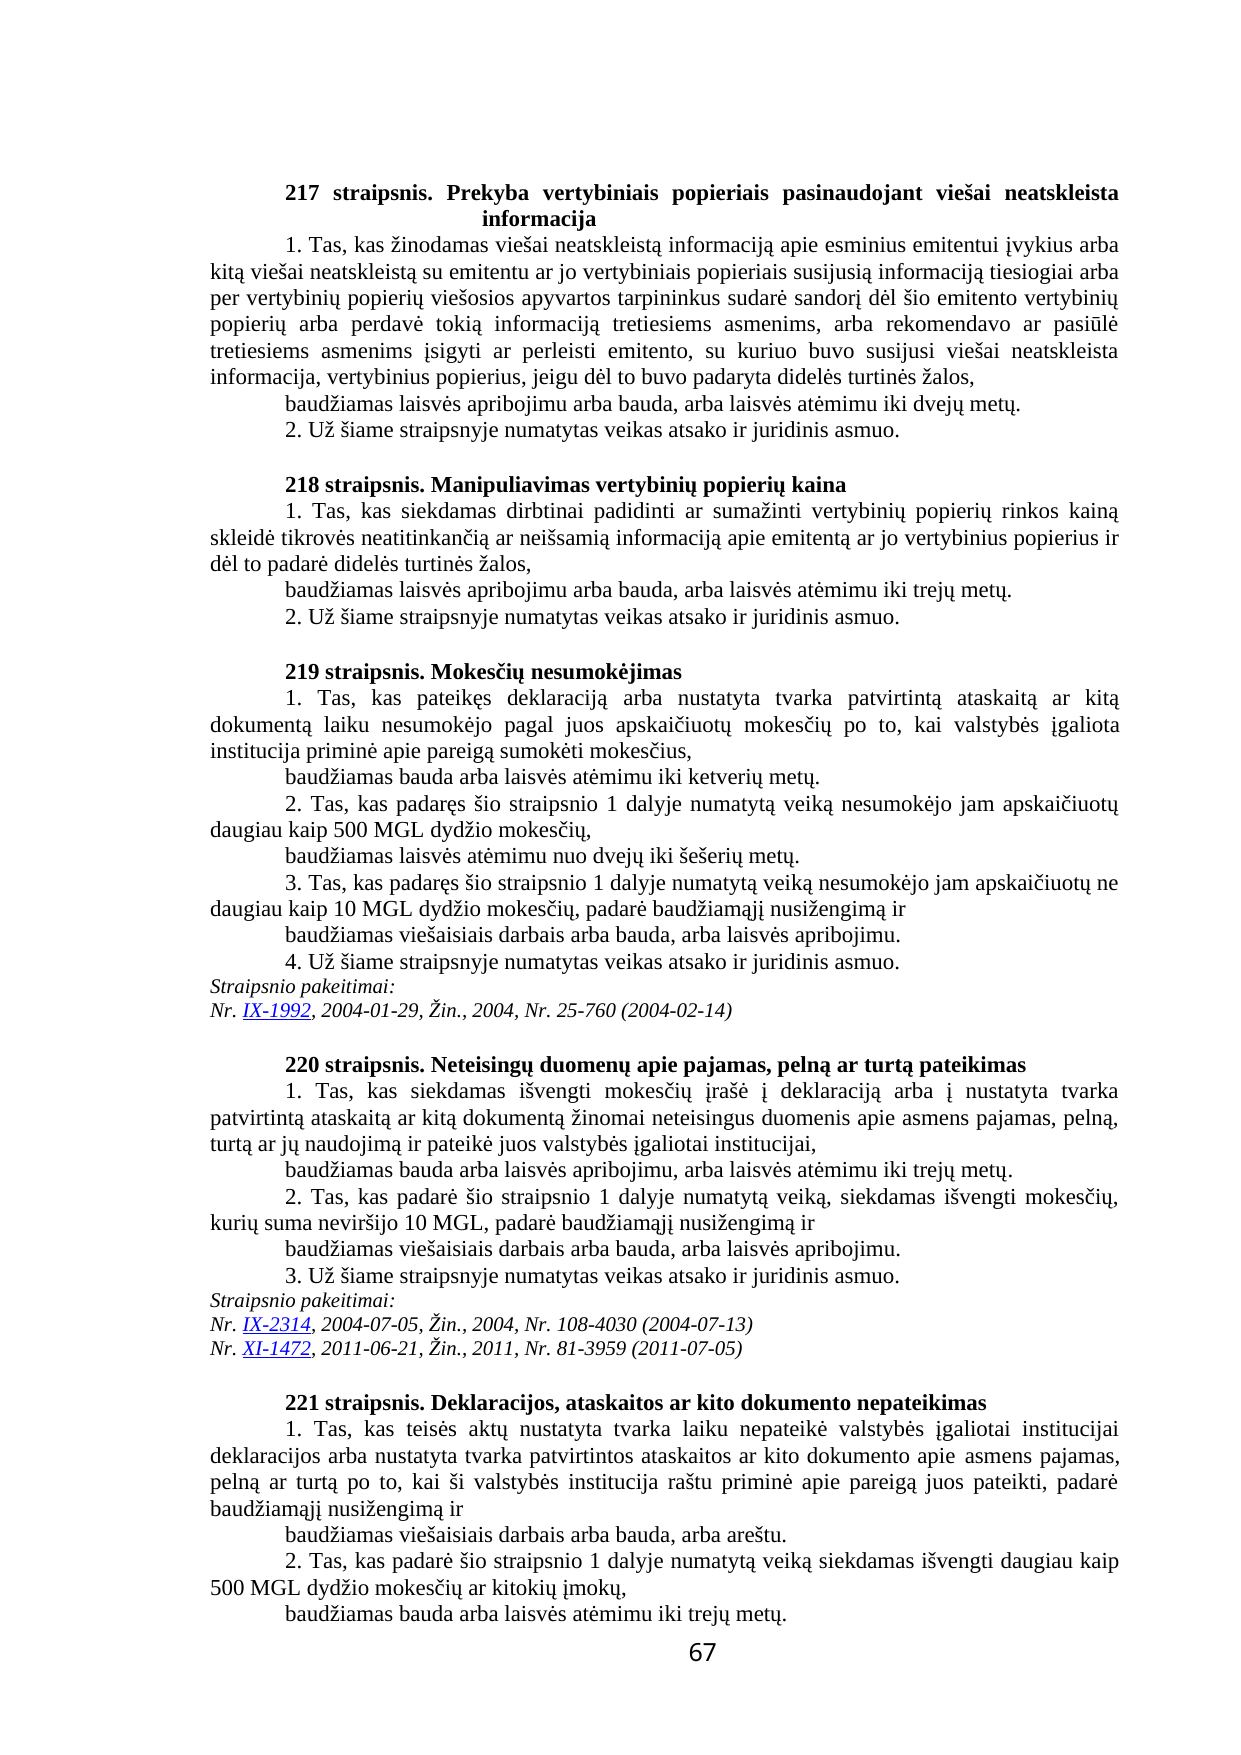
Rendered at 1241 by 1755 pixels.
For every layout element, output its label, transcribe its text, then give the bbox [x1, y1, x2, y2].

text baudžiamas laisvės atėmimu nuo dvejų iki šešerių metų. [210, 842, 1120, 869]
text 4. Už šiame straipsnyje numatytas veikas atsako ir juridinis asmuo. [210, 948, 1120, 974]
text 2. Už šiame straipsnyje numatytas veikas atsako ir juridinis asmuo. [210, 603, 1120, 629]
text baudžiamas viešaisiais darbais arba bauda, arba laisvės apribojimu. [210, 1236, 1120, 1262]
text baudžiamas viešaisiais darbais arba bauda, arba areštu. [210, 1521, 1120, 1547]
text 218 straipsnis. Manipuliavimas vertybinių popierių kaina [210, 471, 1120, 497]
text 221 straipsnis. Deklaracijos, ataskaitos ar kito dokumento nepateikimas [210, 1389, 1120, 1416]
text 1. Tas, kas siekdamas dirbtinai padidinti ar sumažinti vertybinių popierių rinkos kainą skleidė tikrovės neatitinkančią ar neišsamią informaciją apie emitentą ar jo vertybinius popierius ir dėl to padarė didelės turtinės žalos, [210, 497, 1120, 576]
text 2. Tas, kas padarė šio straipsnio 1 dalyje numatytą veiką, siekdamas išvengti mokesčių, kurių suma neviršijo 10 MGL, padarė baudžiamąjį nusižengimą ir [210, 1183, 1120, 1236]
text Straipsnio pakeitimai: [210, 1288, 1120, 1312]
text baudžiamas laisvės apribojimu arba bauda, arba laisvės atėmimu iki dvejų metų. [210, 389, 1120, 416]
text 217 straipsnis. Prekyba vertybiniais popieriais pasinaudojant viešai neatskleista informacija [285, 179, 1120, 231]
text 1. Tas, kas teisės aktų nustatyta tvarka laiku nepateikė valstybės įgaliotai institucijai deklaracijos arba nustatyta tvarka patvirtintos ataskaitos ar kito dokumento apie asmens pajamas, pelną ar turtą po to, kai ši valstybės institucija raštu priminė apie pareigą juos pateikti, padarė baudžiamąjį nusižengimą ir [210, 1416, 1120, 1521]
text 3. Už šiame straipsnyje numatytas veikas atsako ir juridinis asmuo. [210, 1262, 1120, 1288]
text 2. Už šiame straipsnyje numatytas veikas atsako ir juridinis asmuo. [210, 416, 1120, 442]
text Nr. XI-1472, 2011-06-21, Žin., 2011, Nr. 81-3959 (2011-07-05) [210, 1336, 1120, 1360]
text baudžiamas bauda arba laisvės atėmimu iki ketverių metų. [210, 763, 1120, 790]
text baudžiamas bauda arba laisvės atėmimu iki trejų metų. [210, 1600, 1120, 1626]
text 1. Tas, kas siekdamas išvengti mokesčių įrašė į deklaraciją arba į nustatyta tvarka patvirtintą ataskaitą ar kitą dokumentą žinomai neteisingus duomenis apie asmens pajamas, pelną, turtą ar jų naudojimą ir pateikė juos valstybės įgaliotai institucijai, [210, 1077, 1120, 1156]
text Nr. IX-2314, 2004-07-05, Žin., 2004, Nr. 108-4030 (2004-07-13) [210, 1312, 1120, 1336]
text baudžiamas laisvės apribojimu arba bauda, arba laisvės atėmimu iki trejų metų. [210, 576, 1120, 603]
text 2. Tas, kas padarė šio straipsnio 1 dalyje numatytą veiką siekdamas išvengti daugiau kaip 500 MGL dydžio mokesčių ar kitokių įmokų, [210, 1547, 1120, 1600]
text baudžiamas bauda arba laisvės apribojimu, arba laisvės atėmimu iki trejų metų. [210, 1156, 1120, 1183]
text baudžiamas viešaisiais darbais arba bauda, arba laisvės apribojimu. [210, 921, 1120, 948]
text 3. Tas, kas padaręs šio straipsnio 1 dalyje numatytą veiką nesumokėjo jam apskaičiuotų ne daugiau kaip 10 MGL dydžio mokesčių, padarė baudžiamąjį nusižengimą ir [210, 869, 1120, 921]
text 1. Tas, kas žinodamas viešai neatskleistą informaciją apie esminius emitentui įvykius arba kitą viešai neatskleistą su emitentu ar jo vertybiniais popieriais susijusią informaciją tiesiogiai arba per vertybinių popierių viešosios apyvartos tarpininkus sudarė sandorį dėl šio emitento vertybinių popierių arba perdavė tokią informaciją tretiesiems asmenims, arba rekomendavo ar pasiūlė tretiesiems asmenims įsigyti ar perleisti emitento, su kuriuo buvo susijusi viešai neatskleista informacija, vertybinius popierius, jeigu dėl to buvo padaryta didelės turtinės žalos, [210, 231, 1120, 389]
text Nr. IX-1992, 2004-01-29, Žin., 2004, Nr. 25-760 (2004-02-14) [210, 998, 1120, 1022]
text 2. Tas, kas padaręs šio straipsnio 1 dalyje numatytą veiką nesumokėjo jam apskaičiuotų daugiau kaip 500 MGL dydžio mokesčių, [210, 790, 1120, 842]
text 219 straipsnis. Mokesčių nesumokėjimas [210, 658, 1120, 684]
text 220 straipsnis. Neteisingų duomenų apie pajamas, pelną ar turtą pateikimas [285, 1051, 1120, 1077]
text 1. Tas, kas pateikęs deklaraciją arba nustatyta tvarka patvirtintą ataskaitą ar kitą dokumentą laiku nesumokėjo pagal juos apskaičiuotų mokesčių po to, kai valstybės įgaliota institucija priminė apie pareigą sumokėti mokesčius, [210, 684, 1120, 763]
text Straipsnio pakeitimai: [210, 974, 1120, 998]
